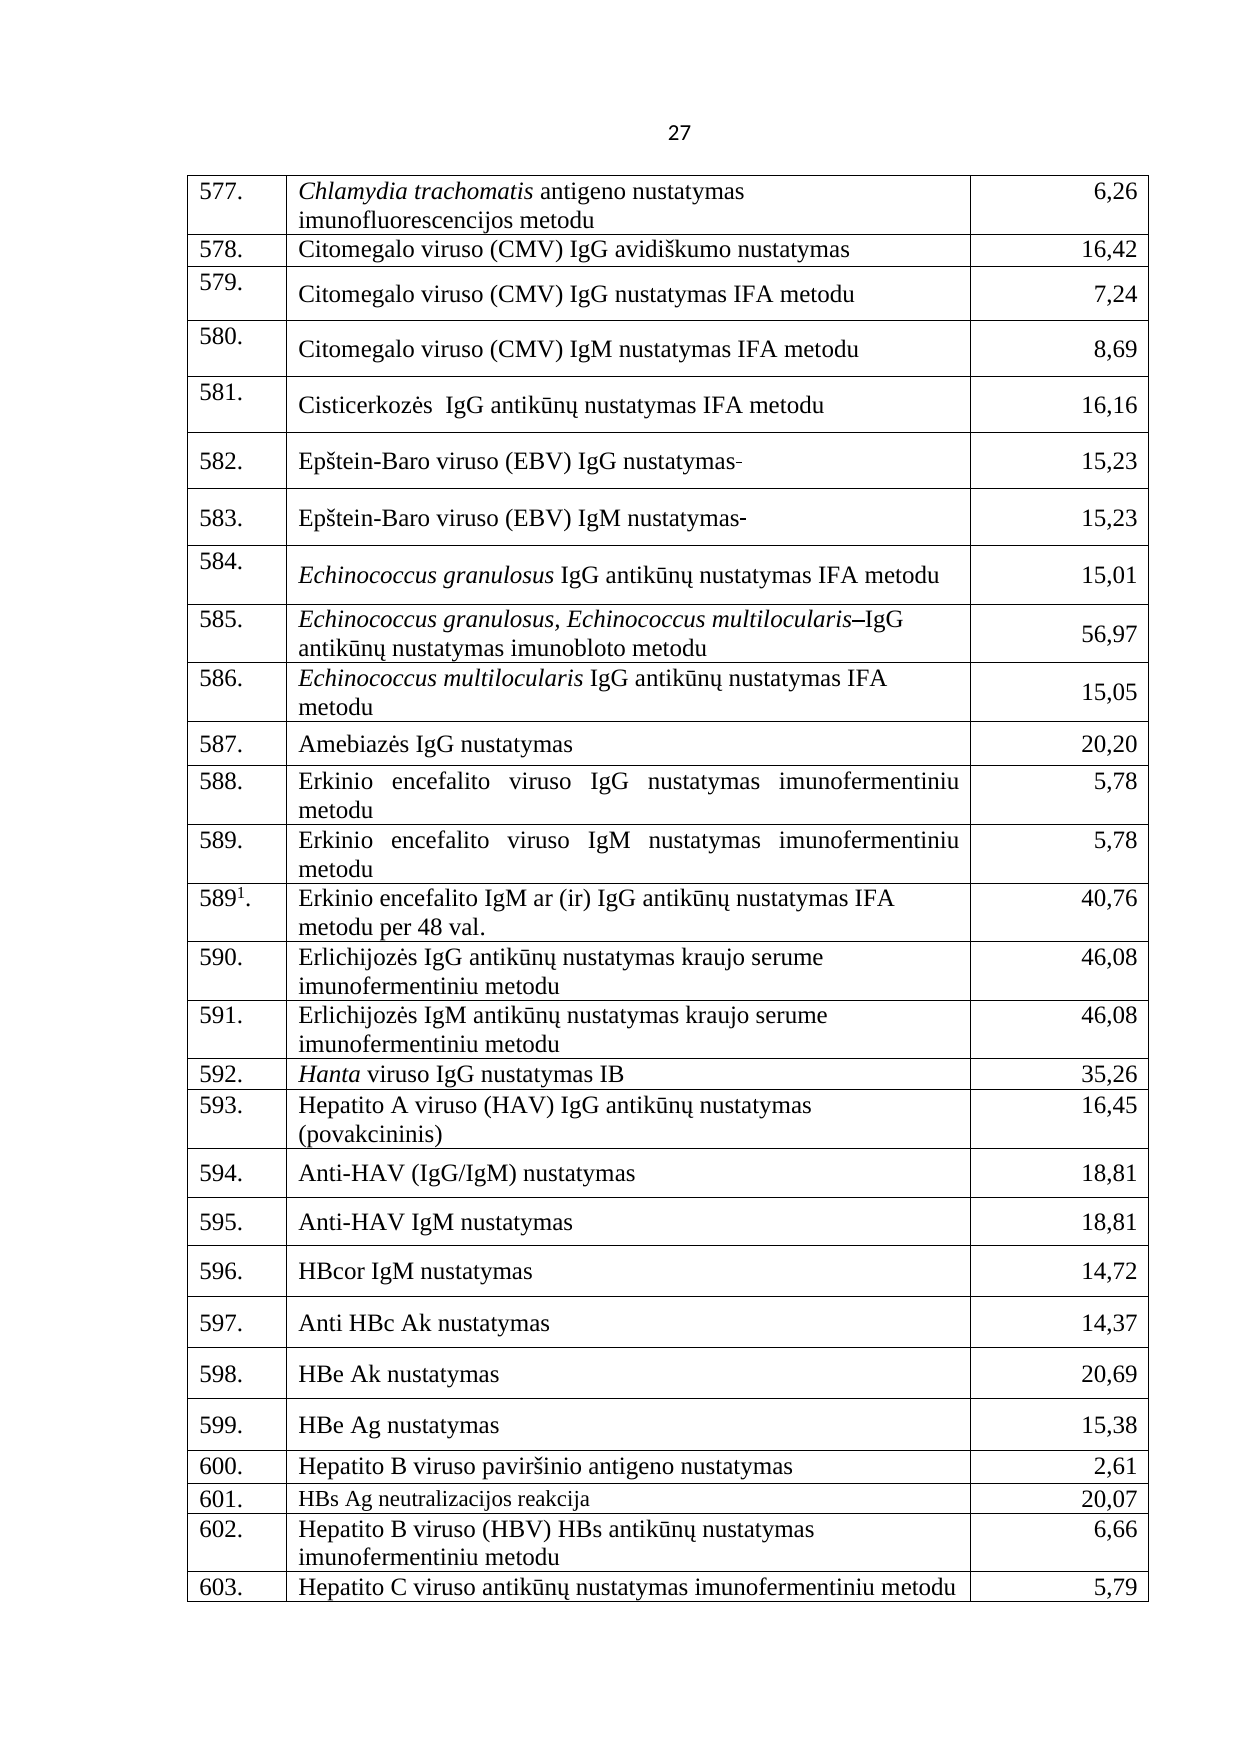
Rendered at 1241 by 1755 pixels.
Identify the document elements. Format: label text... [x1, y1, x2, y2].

table_cell 15,38 [971, 1399, 1148, 1450]
table_cell 2,61 [971, 1451, 1148, 1483]
table_cell Citomegalo viruso (CMV) IgM nustatymas IFA metodu [287, 321, 970, 376]
table_cell Echinococcus multilocularis IgG antikūnų nustatymas IFA metodu [287, 663, 970, 721]
table_cell 18,81 [971, 1149, 1148, 1197]
table_cell Hepatito B viruso (HBV) HBs antikūnų nustatymas imunofermentiniu metodu [287, 1514, 970, 1571]
table_cell 589. [188, 825, 286, 882]
table_cell 583. [188, 489, 286, 545]
table_cell 5891. [188, 884, 286, 941]
table_cell 16,16 [971, 377, 1148, 432]
table_cell Epštein-Baro viruso (EBV) IgG nustatymas [287, 433, 970, 488]
table_cell 35,26 [971, 1059, 1148, 1089]
table_cell 602. [188, 1514, 286, 1571]
table_cell Erkinio encefalito viruso IgM nustatymas imunofermentiniu metodu [287, 825, 970, 882]
table_cell HBe Ag nustatymas [287, 1399, 970, 1450]
table_cell 579. [188, 267, 286, 320]
table_cell Erkinio encefalito IgM ar (ir) IgG antikūnų nustatymas IFA metodu per 48 val. [287, 884, 970, 941]
table_cell Citomegalo viruso (CMV) IgG nustatymas IFA metodu [287, 267, 970, 320]
table_cell 590. [188, 942, 286, 999]
table_cell 600. [188, 1451, 286, 1483]
table_cell 46,08 [971, 1001, 1148, 1058]
table_cell 578. [188, 235, 286, 266]
table_cell 16,45 [971, 1090, 1148, 1147]
table_cell 594. [188, 1149, 286, 1197]
table_cell 591. [188, 1001, 286, 1058]
table_cell 588. [188, 766, 286, 824]
table_cell 582. [188, 433, 286, 488]
table_cell 593. [188, 1090, 286, 1147]
table_cell 599. [188, 1399, 286, 1450]
table_cell 20,07 [971, 1484, 1148, 1513]
table_cell 7,24 [971, 267, 1148, 320]
table_cell Anti-HAV IgM nustatymas [287, 1198, 970, 1245]
table_cell HBe Ak nustatymas [287, 1348, 970, 1398]
table_cell 6,26 [971, 176, 1148, 233]
table_cell Erlichijozės IgG antikūnų nustatymas kraujo serume imunofermentiniu metodu [287, 942, 970, 999]
table_cell 601. [188, 1484, 286, 1513]
table_cell 581. [188, 377, 286, 432]
table_cell 16,42 [971, 235, 1148, 266]
table_cell 585. [188, 605, 286, 662]
table_cell 15,23 [971, 489, 1148, 545]
table_cell Amebiazės IgG nustatymas [287, 722, 970, 765]
table_cell 20,69 [971, 1348, 1148, 1398]
table_cell 18,81 [971, 1198, 1148, 1245]
table_cell Epštein-Baro viruso (EBV) IgM nustatymas [287, 489, 970, 545]
table_cell 8,69 [971, 321, 1148, 376]
table_cell Anti HBc Ak nustatymas [287, 1297, 970, 1347]
table_cell 586. [188, 663, 286, 721]
table_cell 20,20 [971, 722, 1148, 765]
table_cell 14,72 [971, 1246, 1148, 1296]
table_cell Hanta viruso IgG nustatymas IB [287, 1059, 970, 1089]
table_cell 587. [188, 722, 286, 765]
table_cell 40,76 [971, 884, 1148, 941]
table_cell 15,05 [971, 663, 1148, 721]
table_cell 584. [188, 546, 286, 603]
table_cell Erlichijozės IgM antikūnų nustatymas kraujo serume imunofermentiniu metodu [287, 1001, 970, 1058]
table_cell 15,01 [971, 546, 1148, 603]
table_cell 592. [188, 1059, 286, 1089]
table_cell Hepatito B viruso paviršinio antigeno nustatymas [287, 1451, 970, 1483]
table_cell 597. [188, 1297, 286, 1347]
table_cell 46,08 [971, 942, 1148, 999]
table_cell 5,78 [971, 825, 1148, 882]
table_cell HBs Ag neutralizacijos reakcija [287, 1484, 970, 1513]
table_cell 603. [188, 1572, 286, 1601]
table_cell 6,66 [971, 1514, 1148, 1571]
table_cell Cisticerkozės IgG antikūnų nustatymas IFA metodu [287, 377, 970, 432]
table_cell 5,79 [971, 1572, 1148, 1601]
table_cell Echinococcus granulosus, Echinococcus multilocularis IgG antikūnų nustatymas imunobloto metodu [287, 605, 970, 662]
table_cell Chlamydia trachomatis antigeno nustatymas imunofluorescencijos metodu [287, 176, 970, 233]
table_cell 15,23 [971, 433, 1148, 488]
table_cell Erkinio encefalito viruso IgG nustatymas imunofermentiniu metodu [287, 766, 970, 824]
table_cell Anti-HAV (IgG/IgM) nustatymas [287, 1149, 970, 1197]
table_cell Hepatito A viruso (HAV) IgG antikūnų nustatymas (povakcininis) [287, 1090, 970, 1147]
table_cell HBcor IgM nustatymas [287, 1246, 970, 1296]
table_cell 577. [188, 176, 286, 233]
table_cell Hepatito C viruso antikūnų nustatymas imunofermentiniu metodu [287, 1572, 970, 1601]
table_cell Echinococcus granulosus IgG antikūnų nustatymas IFA metodu [287, 546, 970, 603]
table_cell 56,97 [971, 605, 1148, 662]
table_cell Citomegalo viruso (CMV) IgG avidiškumo nustatymas [287, 235, 970, 266]
table_cell 598. [188, 1348, 286, 1398]
table_cell 5,78 [971, 766, 1148, 824]
table_cell 596. [188, 1246, 286, 1296]
table_cell 580. [188, 321, 286, 376]
table_cell 14,37 [971, 1297, 1148, 1347]
table_cell 595. [188, 1198, 286, 1245]
